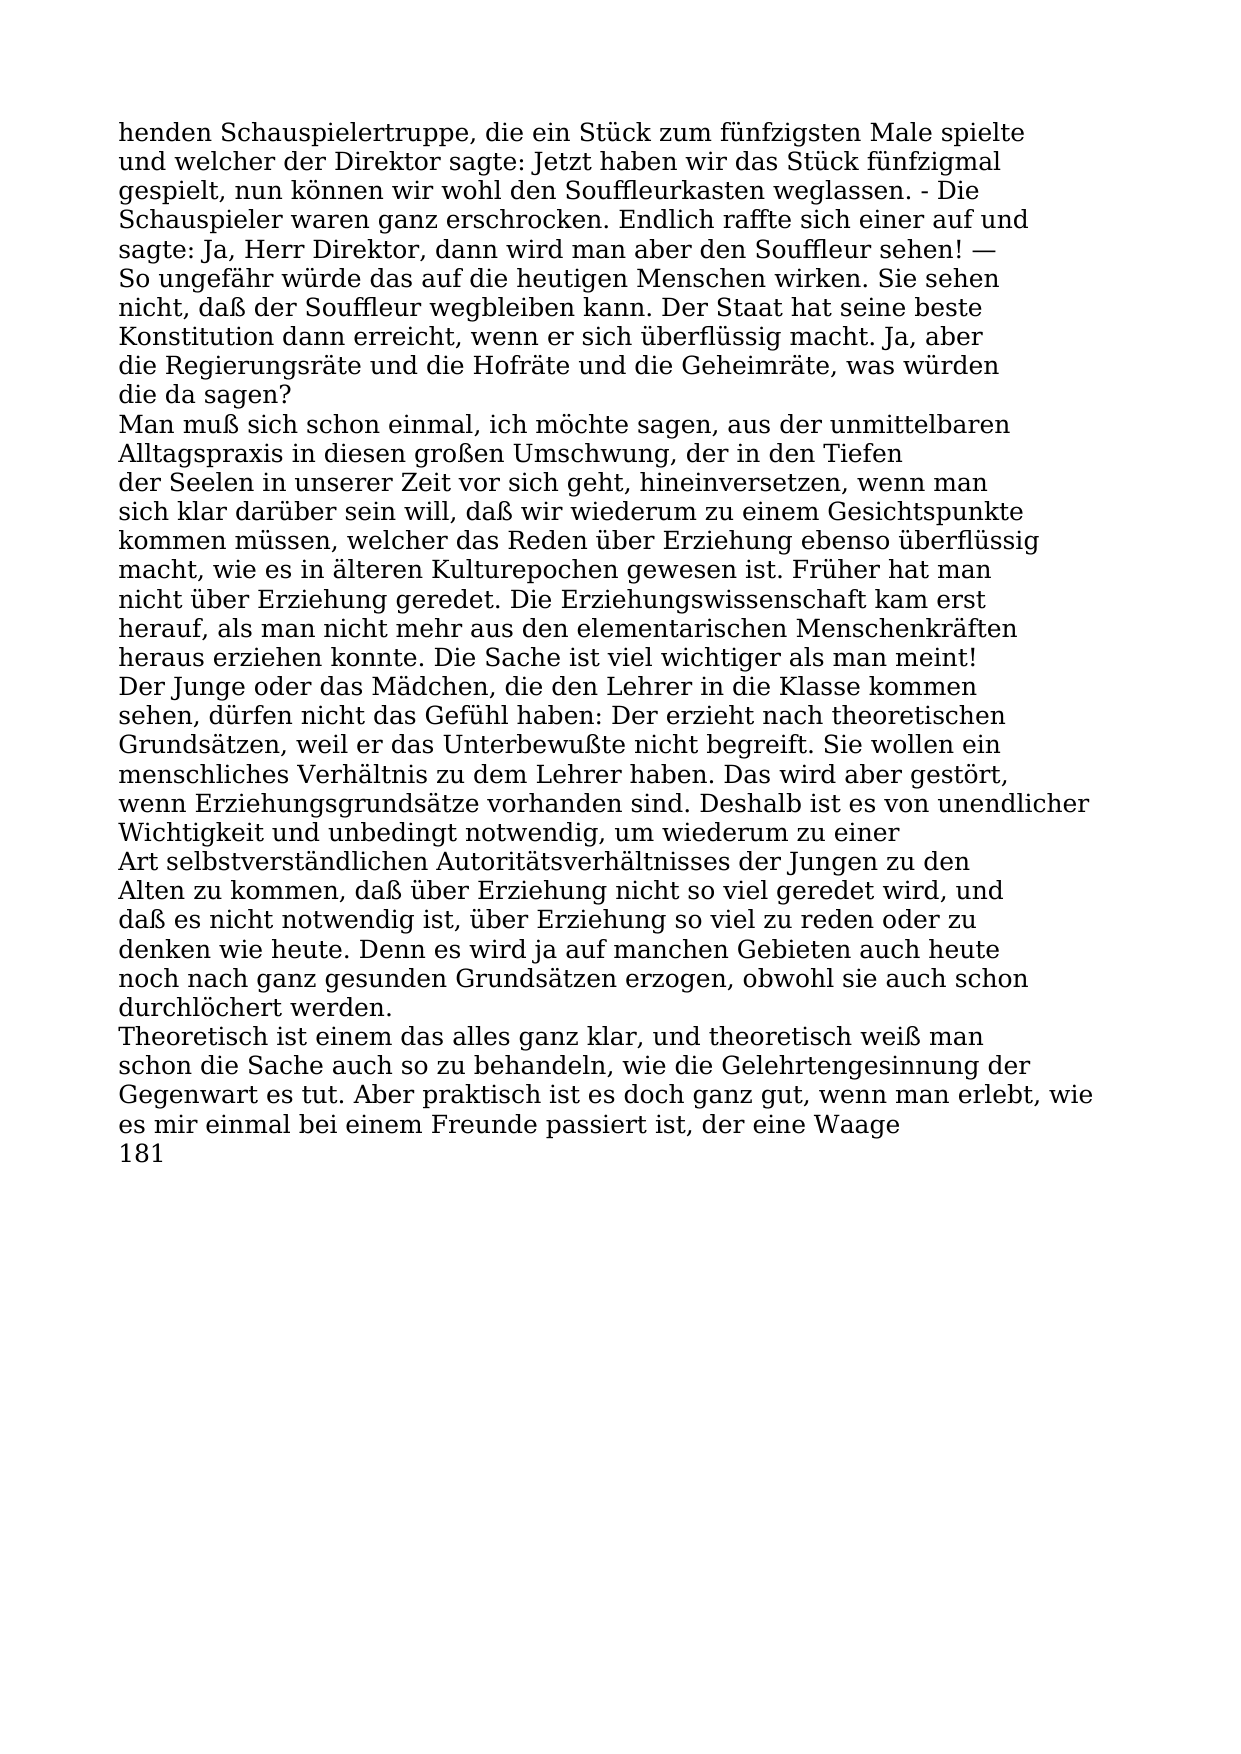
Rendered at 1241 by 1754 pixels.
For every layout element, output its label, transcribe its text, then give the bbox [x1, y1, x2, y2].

text und welcher der Direktor sagte: Jetzt haben wir das Stück fünfzigmal [118, 147, 1122, 176]
text Grundsätzen, weil er das Unterbewußte nicht begreift. Sie wollen ein [118, 731, 1122, 760]
text die da sagen? [118, 381, 1122, 410]
text noch nach ganz gesunden Grundsätzen erzogen, obwohl sie auch schon [118, 964, 1122, 993]
text daß es nicht notwendig ist, über Erziehung so viel zu reden oder zu [118, 906, 1122, 935]
text denken wie heute. Denn es wird ja auf manchen Gebieten auch heute [118, 935, 1122, 964]
text nicht über Erziehung geredet. Die Erziehungswissenschaft kam erst [118, 585, 1122, 614]
text der Seelen in unserer Zeit vor sich geht, hineinversetzen, wenn man [118, 468, 1122, 497]
text 181 [118, 1139, 1122, 1168]
text nicht, daß der Souffleur wegbleiben kann. Der Staat hat seine beste [118, 293, 1122, 322]
text Der Junge oder das Mädchen, die den Lehrer in die Klasse kommen [118, 672, 1122, 701]
text Art selbstverständlichen Autoritätsverhältnisses der Jungen zu den [118, 847, 1122, 876]
text henden Schauspielertruppe, die ein Stück zum fünfzigsten Male spielte [118, 118, 1122, 147]
text herauf, als man nicht mehr aus den elementarischen Menschenkräften [118, 614, 1122, 643]
text sich klar darüber sein will, daß wir wiederum zu einem Gesichtspunkte [118, 497, 1122, 526]
text Alten zu kommen, daß über Erziehung nicht so viel geredet wird, und [118, 876, 1122, 906]
text die Regierungsräte und die Hofräte und die Geheimräte, was würden [118, 351, 1122, 381]
text Man muß sich schon einmal, ich möchte sagen, aus der unmittelbaren Alltagspraxis in diesen großen Umschwung, der in den Tiefen [118, 410, 1122, 468]
text schon die Sache auch so zu behandeln, wie die Gelehrtengesinnung der [118, 1051, 1122, 1081]
text Schauspieler waren ganz erschrocken. Endlich raffte sich einer auf und [118, 206, 1122, 235]
text durchlöchert werden. [118, 993, 1122, 1022]
text gespielt, nun können wir wohl den Souffleurkasten weglassen. - Die [118, 176, 1122, 206]
text kommen müssen, welcher das Reden über Erziehung ebenso überflüssig [118, 526, 1122, 556]
text wenn Erziehungsgrundsätze vorhanden sind. Deshalb ist es von unendlicher Wichtigkeit und unbedingt notwendig, um wiederum zu einer [118, 789, 1122, 847]
text Gegenwart es tut. Aber praktisch ist es doch ganz gut, wenn man erlebt, wie es mir einmal bei einem Freunde passiert ist, der eine Waage [118, 1081, 1122, 1139]
text sehen, dürfen nicht das Gefühl haben: Der erzieht nach theoretischen [118, 701, 1122, 731]
text menschliches Verhältnis zu dem Lehrer haben. Das wird aber gestört, [118, 760, 1122, 789]
text Theoretisch ist einem das alles ganz klar, und theoretisch weiß man [118, 1022, 1122, 1051]
text Konstitution dann erreicht, wenn er sich überflüssig macht. Ja, aber [118, 322, 1122, 351]
text sagte: Ja, Herr Direktor, dann wird man aber den Souffleur sehen! — [118, 235, 1122, 264]
text So ungefähr würde das auf die heutigen Menschen wirken. Sie sehen [118, 264, 1122, 293]
text macht, wie es in älteren Kulturepochen gewesen ist. Früher hat man [118, 556, 1122, 585]
text heraus erziehen konnte. Die Sache ist viel wichtiger als man meint! [118, 643, 1122, 672]
